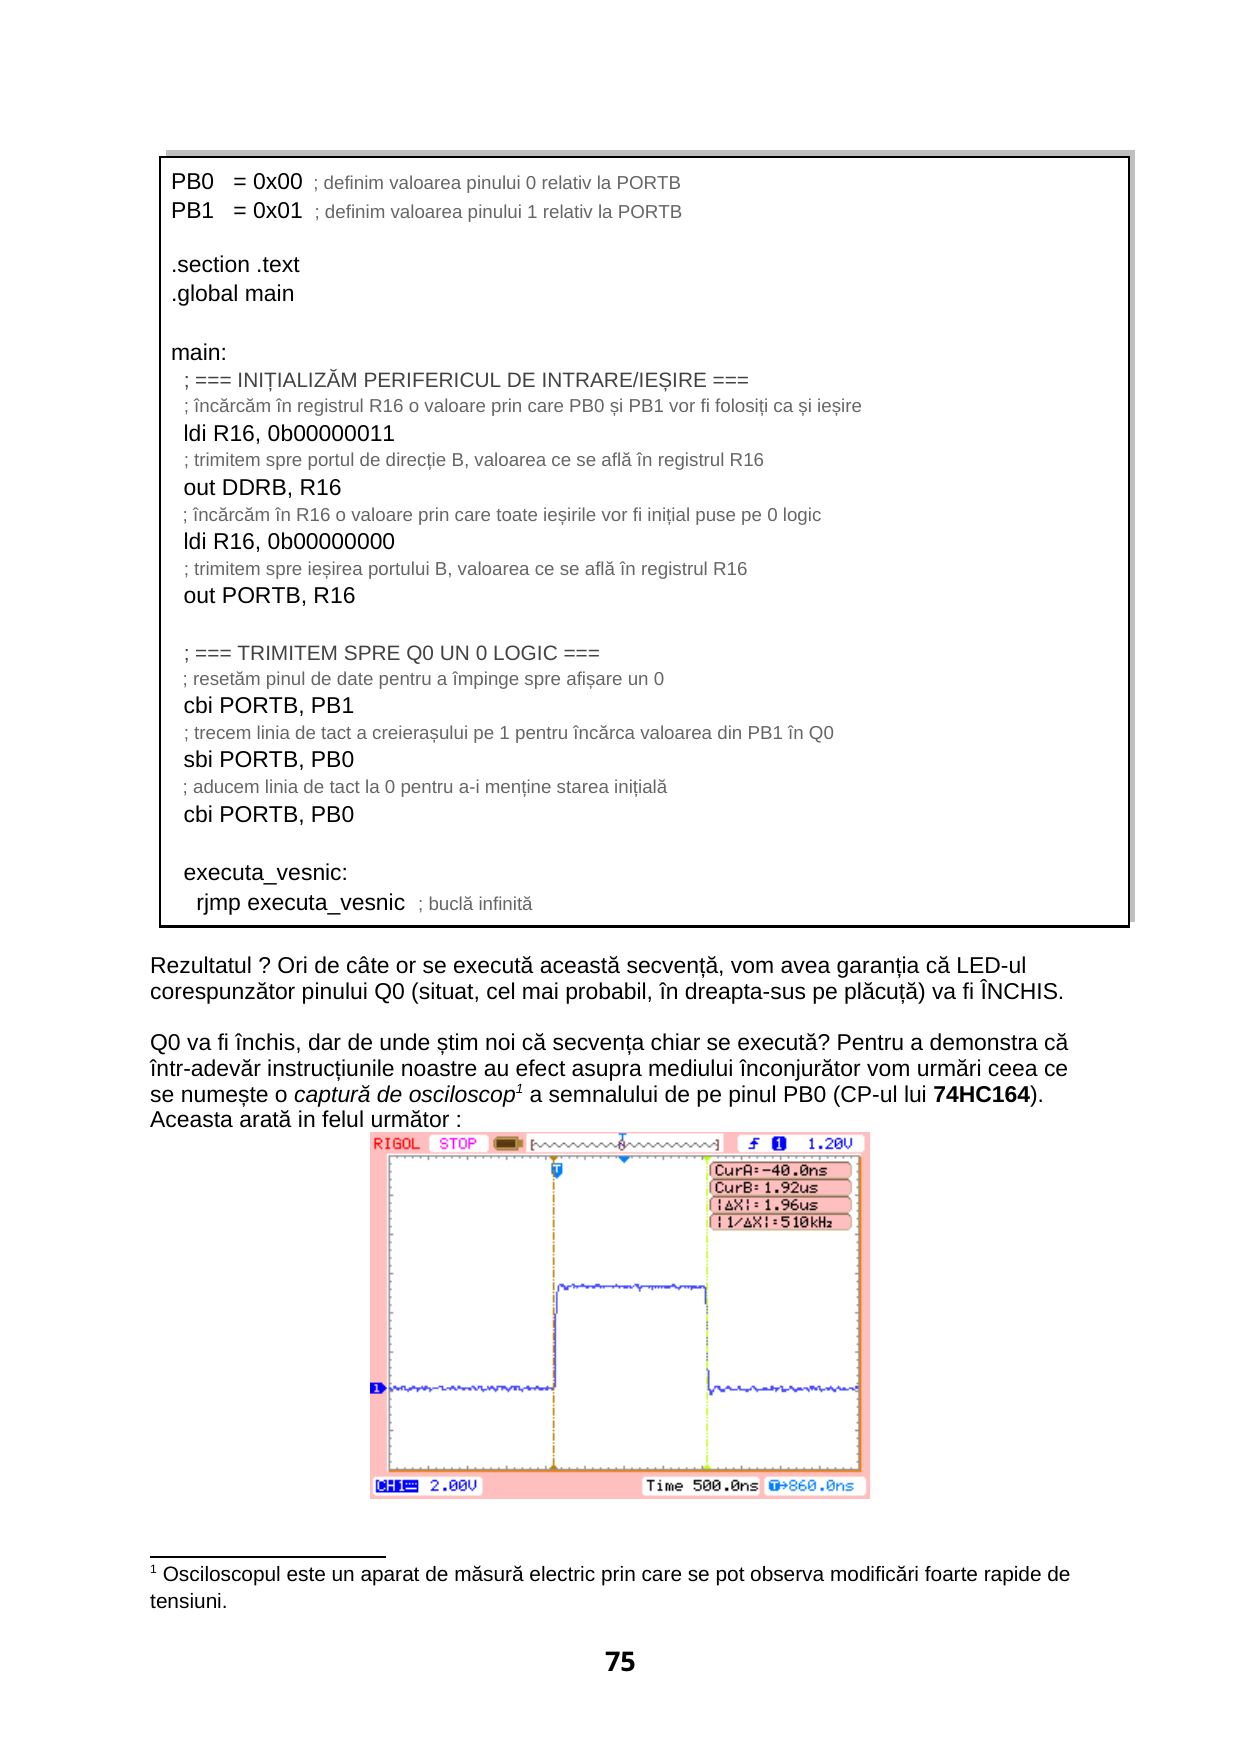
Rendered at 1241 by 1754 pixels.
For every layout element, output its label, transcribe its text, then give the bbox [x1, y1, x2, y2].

table_header PB0 = 0x00 ; definim valoarea pinului 0 relativ la PORTB PB1 = 0x01 ; definim valoarea pinului 1 relativ la PORTB .section .text .global main main: ; === INIȚIALIZĂM PERIFERICUL DE INTRARE/IEȘIRE === ; încărcăm în registrul R16 o valoare prin care PB0 și PB1 vor fi folosiți ca și ieșire ldi R16, 0b00000011 ; trimitem spre portul de direcție B, valoarea ce se află în registrul R16 out DDRB, R16 ; încărcăm în R16 o valoare prin care toate ieșirile vor fi inițial puse pe 0 logic ldi R16, 0b00000000 ; trimitem spre ieșirea portului B, valoarea ce se află în registrul R16 out PORTB, R16 ; === TRIMITEM SPRE Q0 UN 0 LOGIC === ; resetăm pinul de date pentru a împinge spre afișare un 0 cbi PORTB, PB1 ; trecem linia de tact a creierașului pe 1 pentru încărca valoarea din PB1 în Q0 sbi PORTB, PB0 ; aducem linia de tact la 0 pentru a-i menține starea inițială cbi PORTB, PB0 executa_vesnic: rjmp executa_vesnic ; buclă infinită [161, 158, 1128, 925]
text Osciloscopul este un aparat de măsură electric prin care se pot observa modificări foarte rapide de tensiuni. [150, 1563, 1091, 1613]
text Q0 va fi închis, dar de unde știm noi că secvența chiar se execută? Pentru a demonstra că într-adevăr instrucțiunile noastre au efect asupra mediului înconjurător vom urmări ceea ce se numește o captură de osciloscop a semnalului de pe pinul PB0 (CP-ul lui 74HC164). [150, 1030, 1091, 1107]
text Aceasta arată in felul următor : [150, 1107, 1091, 1132]
text Rezultatul ? Ori de câte or se execută această secvență, vom avea garanția că LED-ul corespunzător pinului Q0 (situat, cel mai probabil, în dreapta-sus pe plăcuță) va fi ÎNCHIS. [150, 953, 1091, 1004]
picture [370, 1132, 871, 1499]
